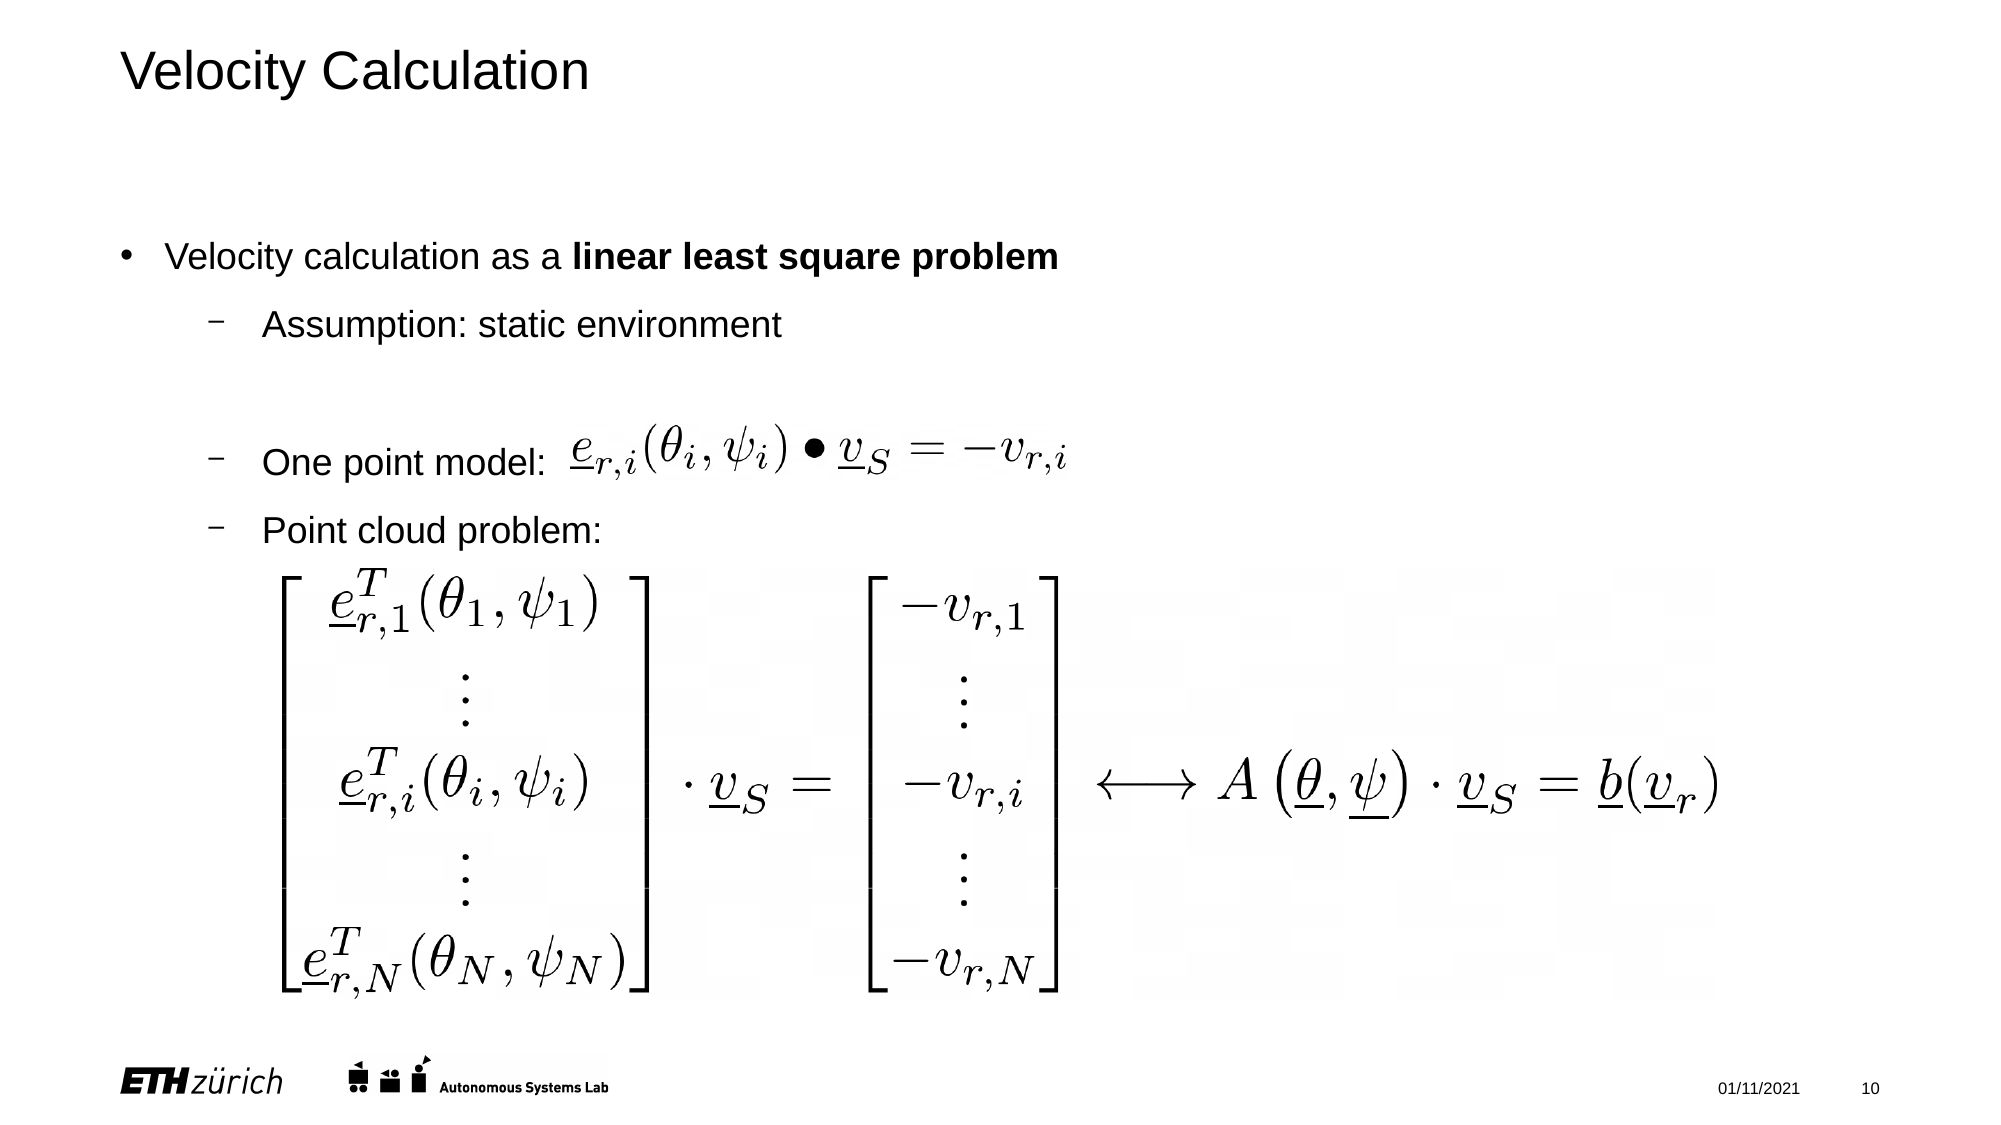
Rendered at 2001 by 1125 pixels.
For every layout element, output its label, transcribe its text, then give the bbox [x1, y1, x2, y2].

picture [120, 1067, 282, 1094]
list Velocity calculation as a linear least square problem Assumption: static environment One point model: Point cloud problem: [120, 231, 1880, 1000]
title Velocity Calculation [120, 42, 1880, 191]
text_box [255, 345, 1096, 961]
slide_number 01/11/2021 [1718, 1069, 1819, 1106]
picture [570, 423, 1066, 480]
slide_number [1827, 1069, 1880, 1106]
picture [282, 568, 1717, 999]
